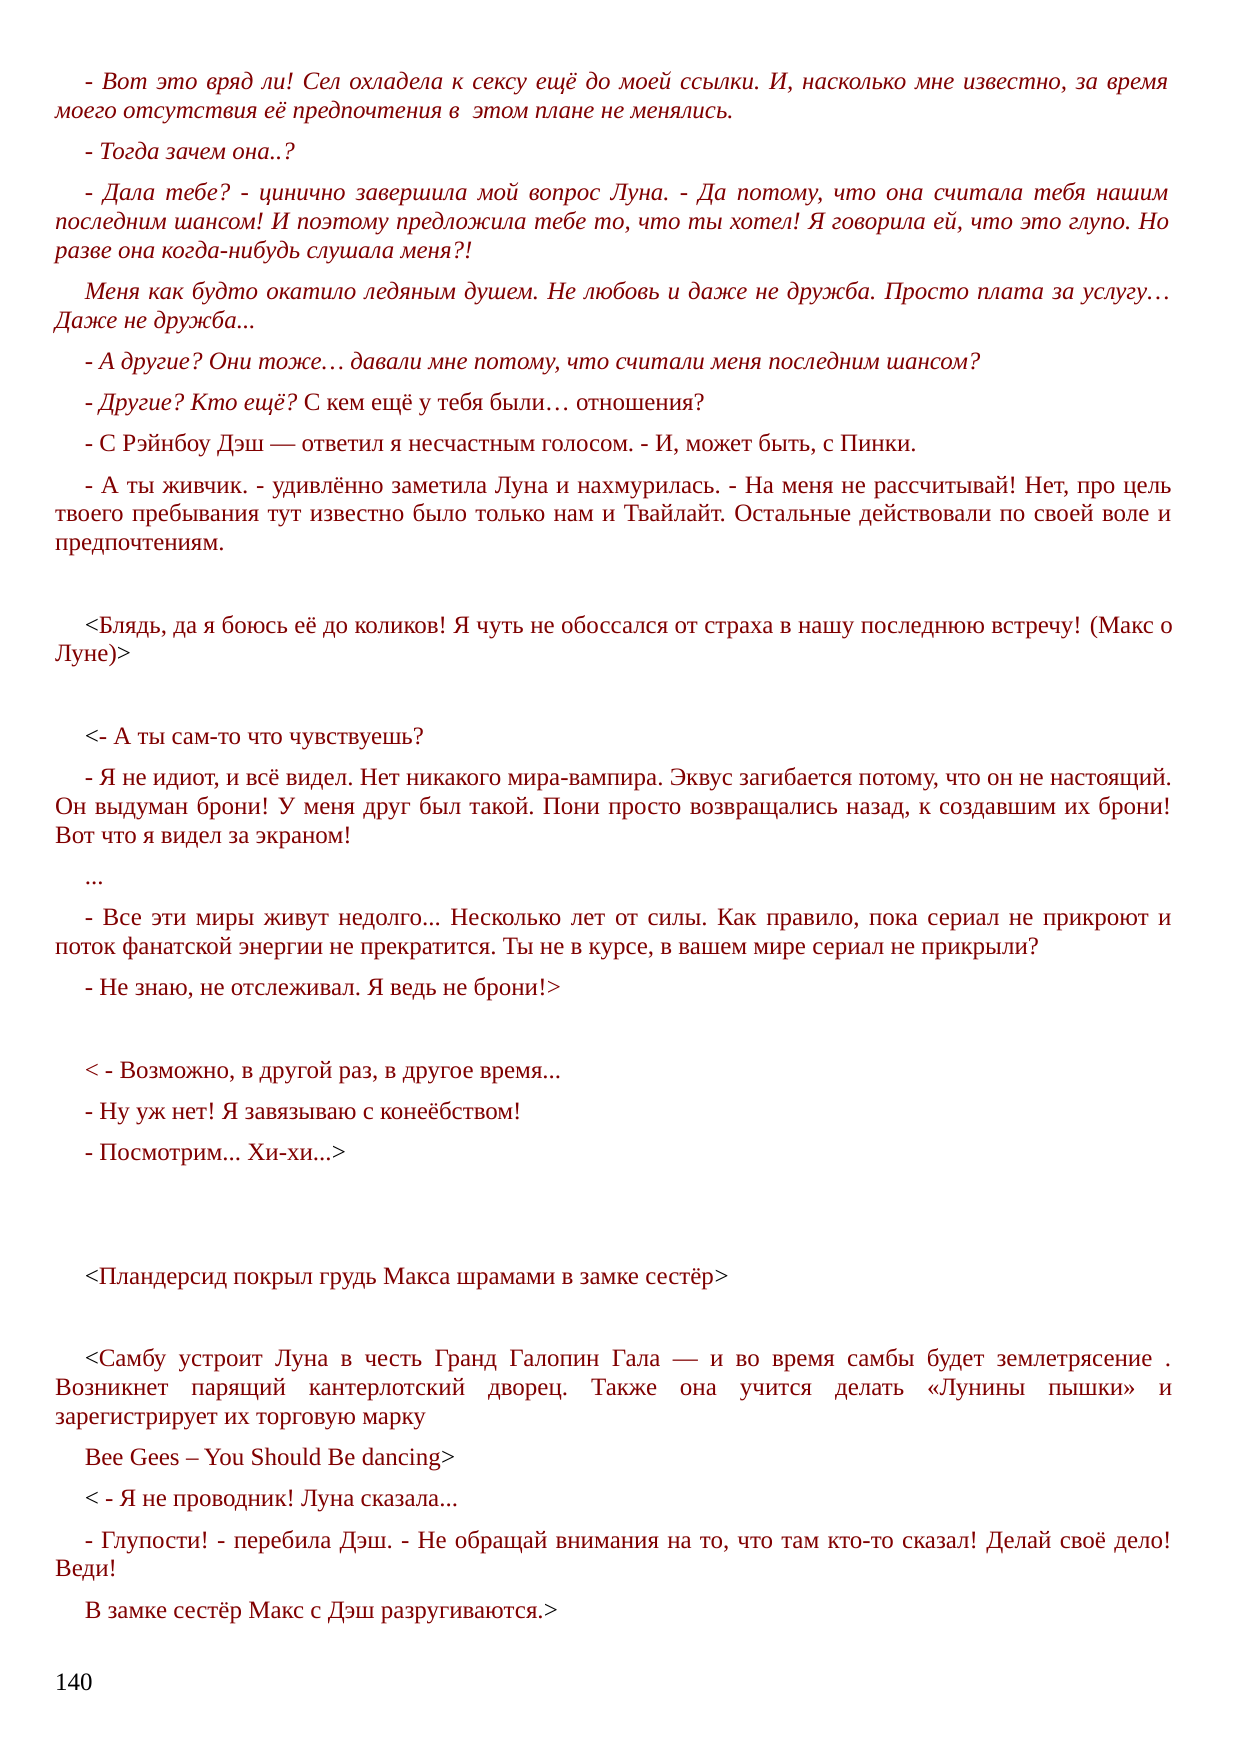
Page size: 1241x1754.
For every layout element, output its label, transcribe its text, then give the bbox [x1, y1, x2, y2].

text < - Возможно, в другой раз, в другое время... [55, 1055, 1173, 1083]
text - Ну уж нет! Я завязываю с конеёбством! [55, 1096, 1173, 1125]
text Меня как будто окатило ледяным душем. Не любовь и даже не дружба. Просто плата за услугу… Даже не дружба... [55, 276, 1173, 333]
text - Посмотрим... Хи-хи...> [55, 1137, 1173, 1166]
text <Блядь, да я боюсь её до коликов! Я чуть не обоссался от страха в нашу последнюю встречу! (Макс о Луне)> [55, 610, 1173, 667]
text - Тогда зачем она..? [55, 136, 1173, 165]
text - А другие? Они тоже… давали мне потому, что считали меня последним шансом? [55, 346, 1173, 375]
text - Вот это вряд ли! Сел охладела к сексу ещё до моей ссылки. И, насколько мне известно, за время моего отсутствия её предпочтения в этом плане не менялись. [55, 66, 1173, 123]
text - С Рэйнбоу Дэш — ответил я несчастным голосом. - И, может быть, с Пинки. [55, 428, 1173, 457]
text <Самбу устроит Луна в честь Гранд Галопин Гала — и во время самбы будет землетрясение . Возникнет парящий кантерлотский дворец. Также она учится делать «Лунины пышки» и зарегистрирует их торговую марку [55, 1343, 1173, 1430]
text Bee Gees – You Should Be dancing> [55, 1442, 1173, 1471]
text < - Я не проводник! Луна сказала... [55, 1483, 1173, 1512]
text - Глупости! - перебила Дэш. - Не обращай внимания на то, что там кто-то сказал! Делай своё дело! Веди! [55, 1525, 1173, 1582]
text <- А ты сам-то что чувствуешь? [55, 721, 1173, 750]
text <Пландерсид покрыл грудь Макса шрамами в замке сестёр> [55, 1261, 1173, 1290]
text В замке сестёр Макс с Дэш разругиваются.> [55, 1595, 1173, 1623]
text - Я не идиот, и всё видел. Нет никакого мира-вампира. Эквус загибается потому, что он не настоящий. Он выдуман брони! У меня друг был такой. Пони просто возвращались назад, к создавшим их брони! Вот что я видел за экраном! [55, 762, 1173, 848]
text - Другие? Кто ещё? С кем ещё у тебя были… отношения? [55, 387, 1173, 416]
text - А ты живчик. - удивлённо заметила Луна и нахмурилась. - На меня не рассчитывай! Нет, про цель твоего пребывания тут известно было только нам и Твайлайт. Остальные действовали по своей воле и предпочтениям. [55, 470, 1173, 556]
text - Дала тебе? - цинично завершила мой вопрос Луна. - Да потому, что она считала тебя нашим последним шансом! И поэтому предложила тебе то, что ты хотел! Я говорила ей, что это глупо. Но разве она когда-нибудь слушала меня?! [55, 177, 1173, 263]
text ... [55, 861, 1173, 890]
text - Все эти миры живут недолго... Несколько лет от силы. Как правило, пока сериал не прикроют и поток фанатской энергии не прекратится. Ты не в курсе, в вашем мире сериал не прикрыли? [55, 902, 1173, 960]
text - Не знаю, не отслеживал. Я ведь не брони!> [55, 972, 1173, 1001]
